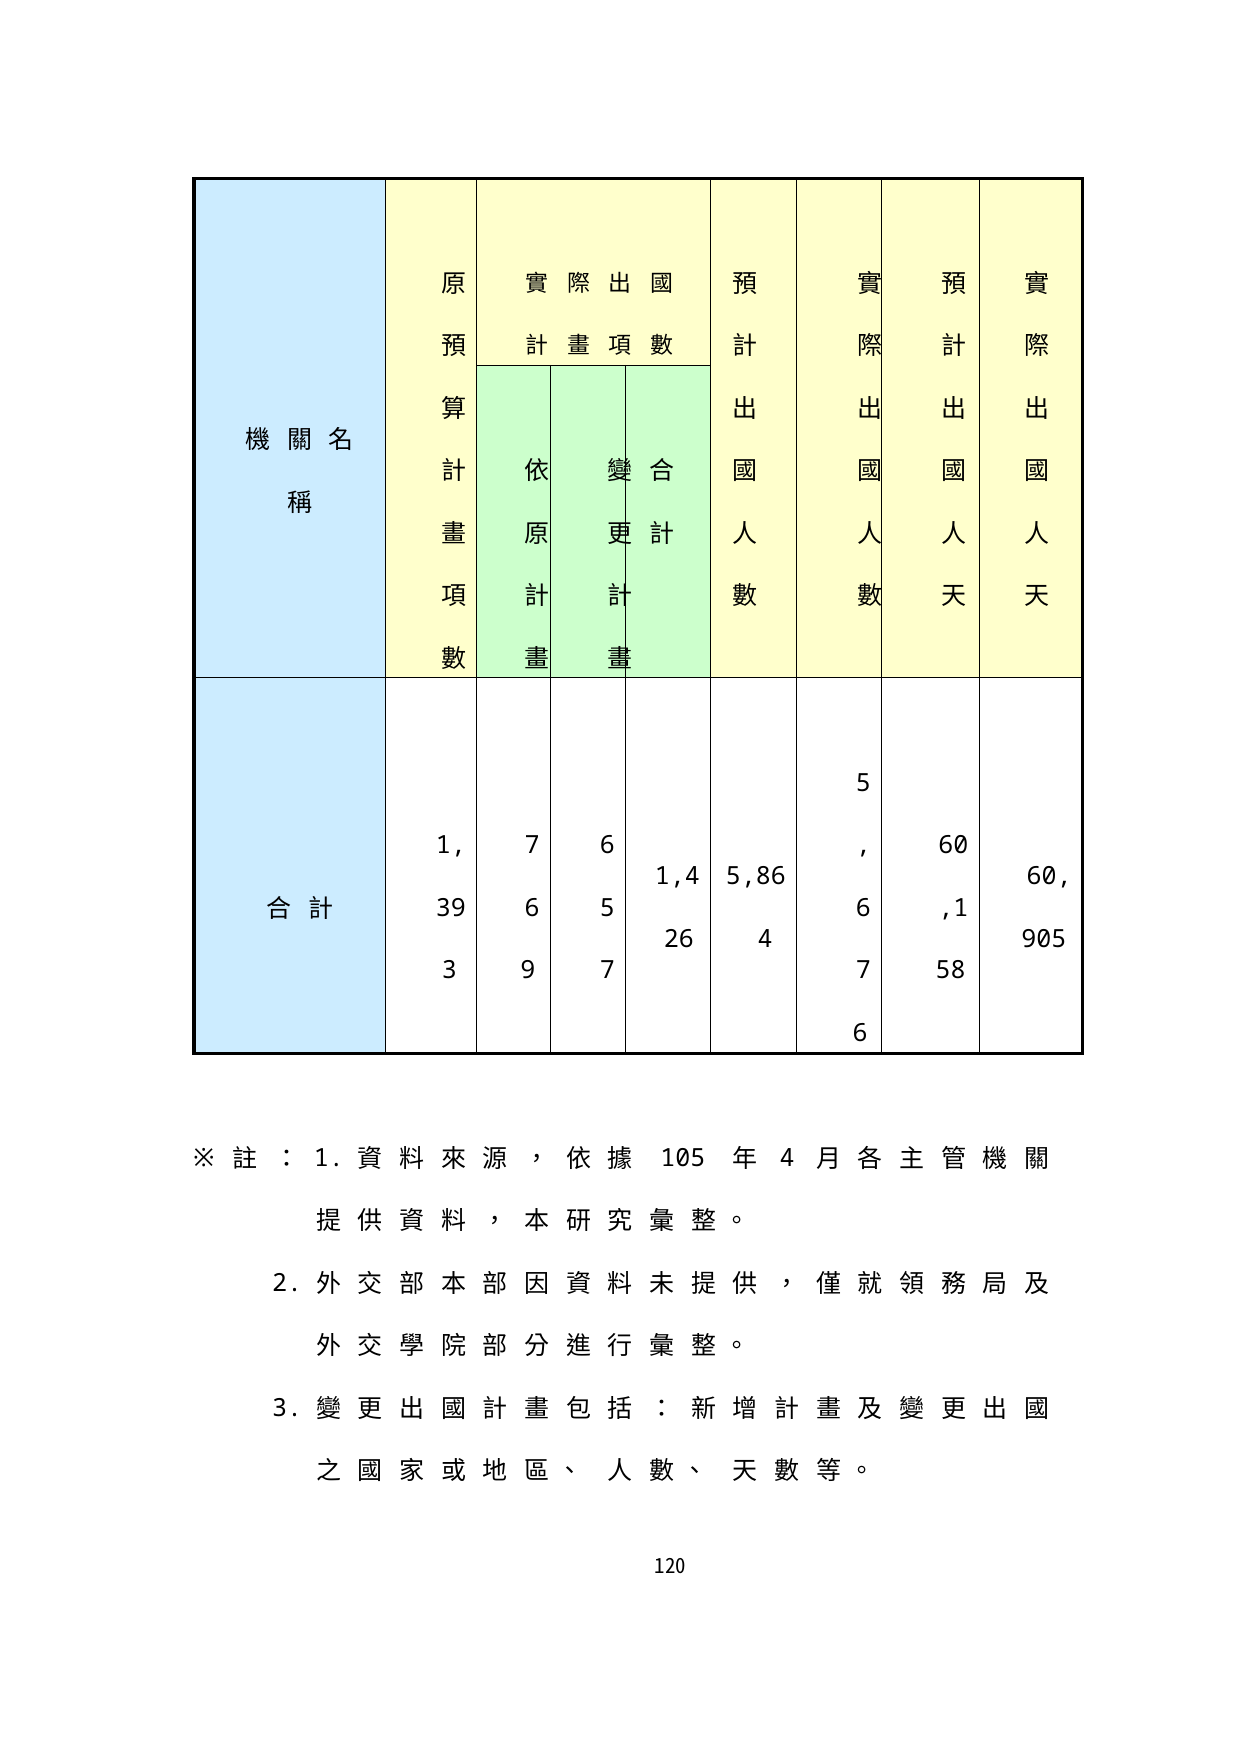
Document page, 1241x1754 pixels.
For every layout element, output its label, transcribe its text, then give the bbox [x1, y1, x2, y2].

table_cell 1,393 [386, 678, 476, 1052]
table_cell 1,426 [626, 678, 710, 1052]
table_cell 合計 [626, 366, 710, 677]
table_cell 769 [477, 678, 550, 1052]
table_cell 依原計畫 [477, 366, 550, 677]
table_cell 60,158 [882, 678, 979, 1052]
text 2.外交部本部因資料未提供，僅就領務局及外交學院部分進行彙整。 [256, 1240, 1058, 1365]
table_header 預計出國人天 [882, 180, 979, 677]
text ※註：1.資料來源，依據105年4月各主管機關提供資料，本研究彙整。 [183, 1115, 1058, 1240]
table_cell 變更計畫 [551, 366, 625, 677]
table_header 機關名稱 [196, 180, 385, 677]
table_cell 657 [551, 678, 625, 1052]
table_header 預計出國人數 [711, 180, 796, 677]
table_cell 5,864 [711, 678, 796, 1052]
table_header 實際出國人天 [980, 180, 1081, 677]
table_cell 60,905 [980, 678, 1081, 1052]
table_cell 合計 [196, 678, 385, 1052]
table_header 實際出國人數 [797, 180, 881, 677]
table_cell 5,676 [797, 678, 881, 1052]
text 3.變更出國計畫包括：新增計畫及變更出國之國家或地區、人數、天數等。 [256, 1365, 1058, 1490]
table_header 原預算計畫項數 [386, 180, 476, 677]
table_header 實際出國計畫項數 [477, 180, 710, 365]
